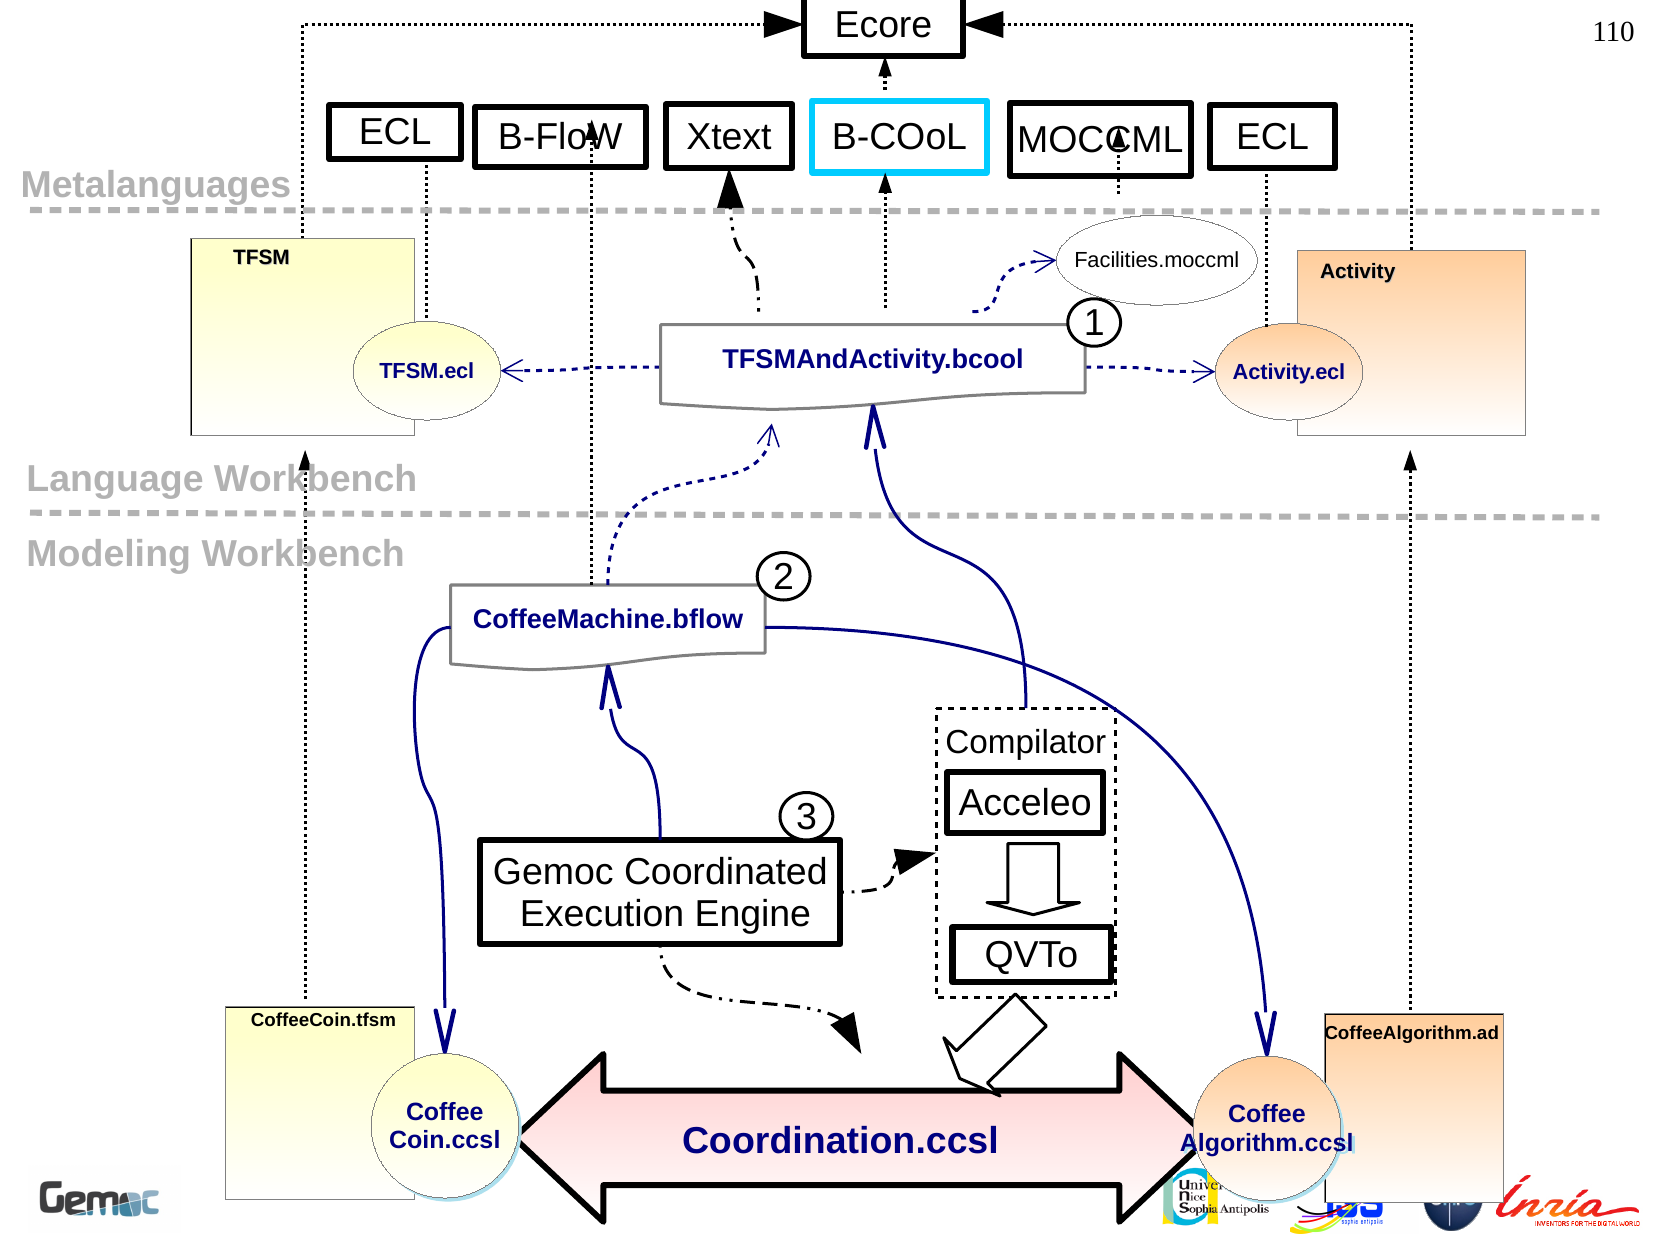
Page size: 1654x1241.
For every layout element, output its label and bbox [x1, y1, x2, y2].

text_box [1209, 104, 1336, 169]
text_box [225, 708, 1521, 1222]
text_box [480, 792, 841, 945]
text_box [804, 0, 963, 57]
text_box [660, 215, 1258, 410]
text_box [1009, 102, 1191, 176]
text_box [5, 104, 646, 436]
text_box [811, 100, 988, 173]
text_box [1215, 250, 1526, 436]
text_box [11, 450, 811, 709]
picture [1137, 1151, 1647, 1241]
text_box [665, 104, 793, 168]
